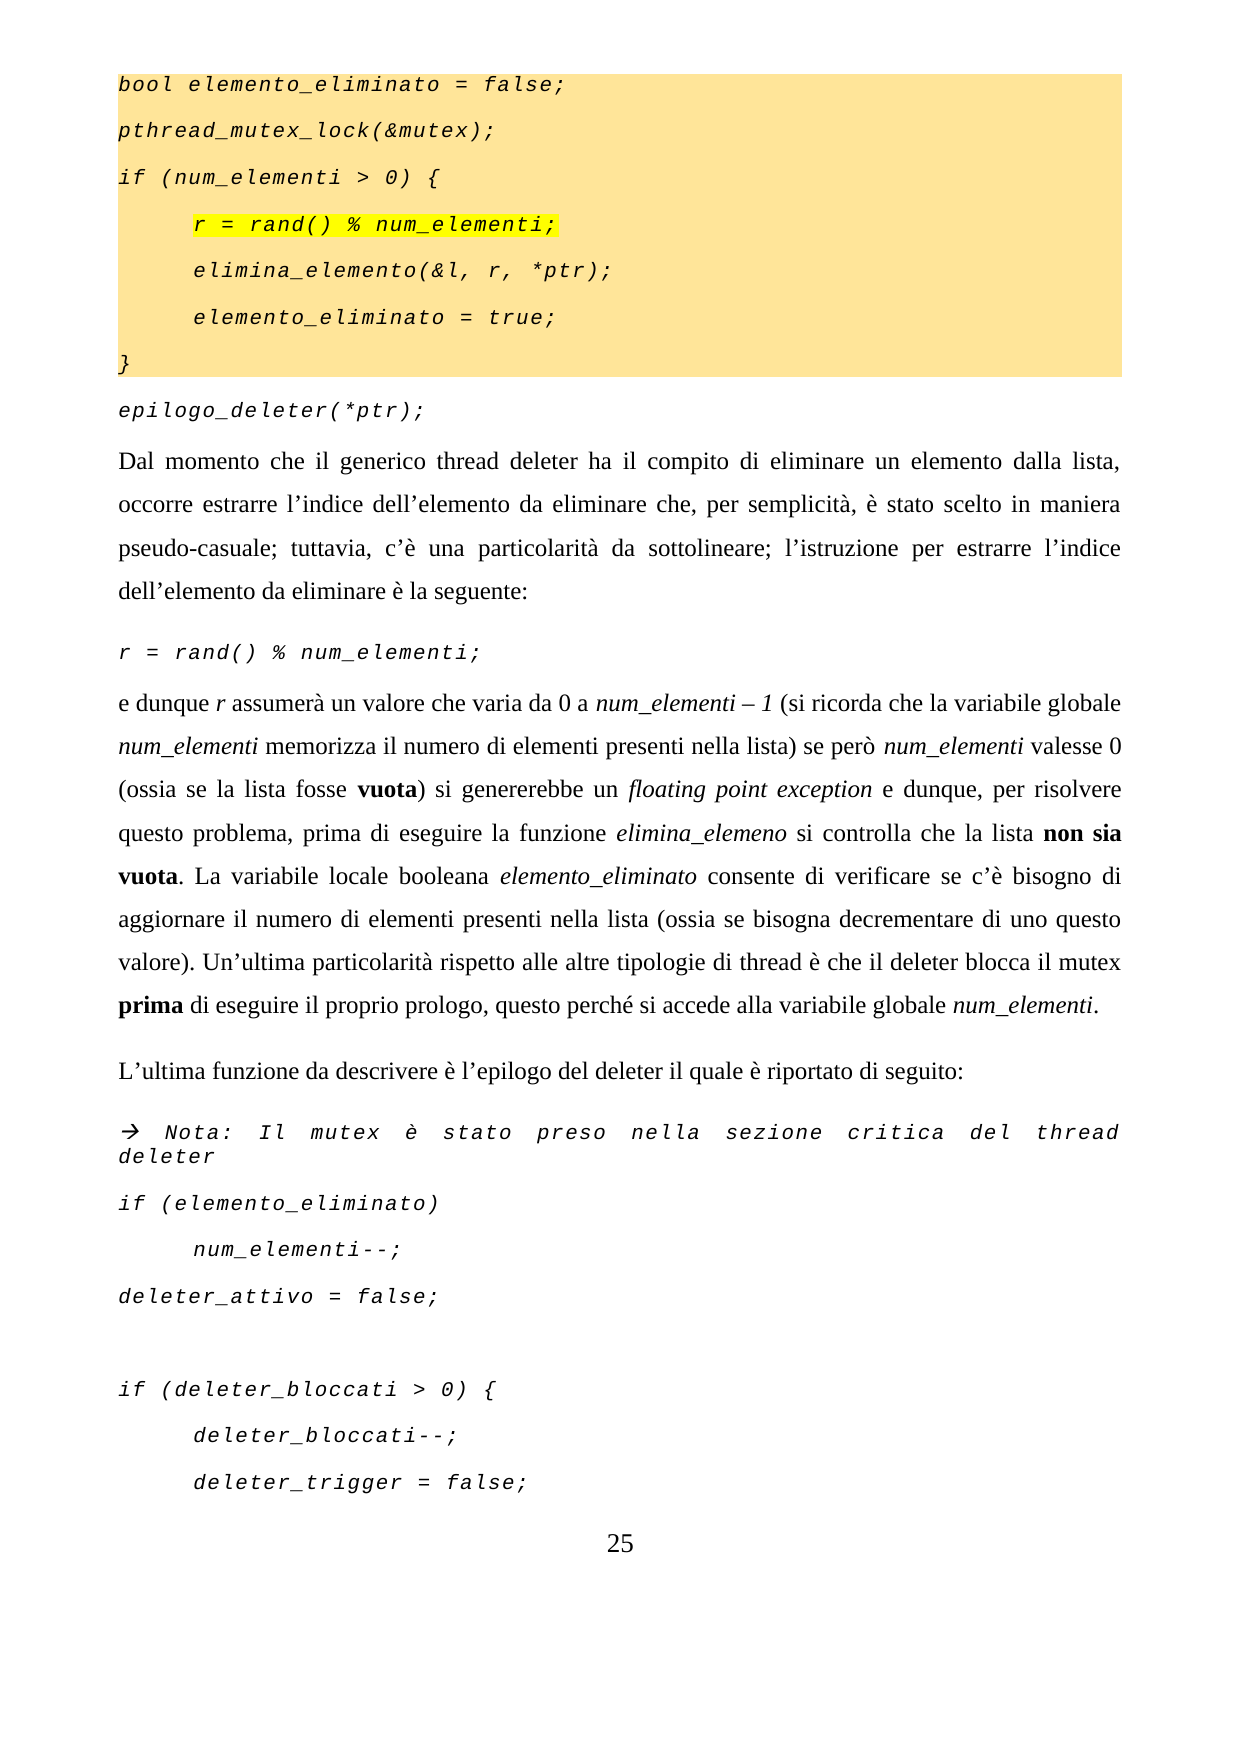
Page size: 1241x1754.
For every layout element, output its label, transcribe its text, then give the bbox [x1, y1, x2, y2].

text r = rand() % num_elementi; [118, 642, 1122, 665]
text deleter_bloccati--; [118, 1425, 1122, 1449]
text if (num_elementi > 0) { [118, 167, 1122, 191]
text if (deleter_bloccati > 0) { [118, 1379, 1122, 1402]
text num_elementi--; [118, 1239, 1122, 1263]
text L’ultima funzione da descrivere è l’epilogo del deleter il quale è riportato di seguito: [118, 1056, 1122, 1085]
text r = rand() % num_elementi; [118, 213, 1122, 237]
text Dal momento che il generico thread deleter ha il compito di eliminare un elemento dalla lista, occorre estrarre l’indice dell’elemento da eliminare che, per semplicità, è stato scelto in maniera pseudo-casuale; tuttavia, c’è una particolarità da sottolineare; l’istruzione per estrarre l’indice dell’elemento da eliminare è la seguente: [118, 446, 1122, 604]
text bool elemento_eliminato = false; [118, 74, 1122, 97]
text } [118, 353, 1122, 377]
text e dunque r assumerà un valore che varia da 0 a num_elementi – 1 (si ricorda che la variabile globale num_elementi memorizza il numero di elementi presenti nella lista) se però num_elementi valesse 0 (ossia se la lista fosse vuota) si genererebbe un floating point exception e dunque, per risolvere questo problema, prima di eseguire la funzione elimina_elemeno­ si controlla che la lista non sia vuota. La variabile locale booleana elemento_eliminato consente di verificare se c’è bisogno di aggiornare il numero di elementi presenti nella lista (ossia se bisogna decrementare di uno questo valore). Un’ultima particolarità rispetto alle altre tipologie di thread è che il deleter blocca il mutex prima di eseguire il proprio prologo, questo perché si accede alla variabile globale num_elementi. [118, 688, 1122, 1019]
text deleter_attivo = false; [118, 1286, 1122, 1309]
text epilogo_deleter(*ptr); [118, 400, 1122, 423]
text deleter_trigger = false; [118, 1472, 1122, 1496]
text  Nota: Il mutex è stato preso nella sezione critica del thread deleter [118, 1122, 1122, 1169]
text pthread_mutex_lock(&mutex); [118, 120, 1122, 144]
text elimina_elemento(&l, r, *ptr); [118, 260, 1122, 284]
text elemento_eliminato = true; [118, 307, 1122, 330]
text if (elemento_eliminato) [118, 1192, 1122, 1216]
